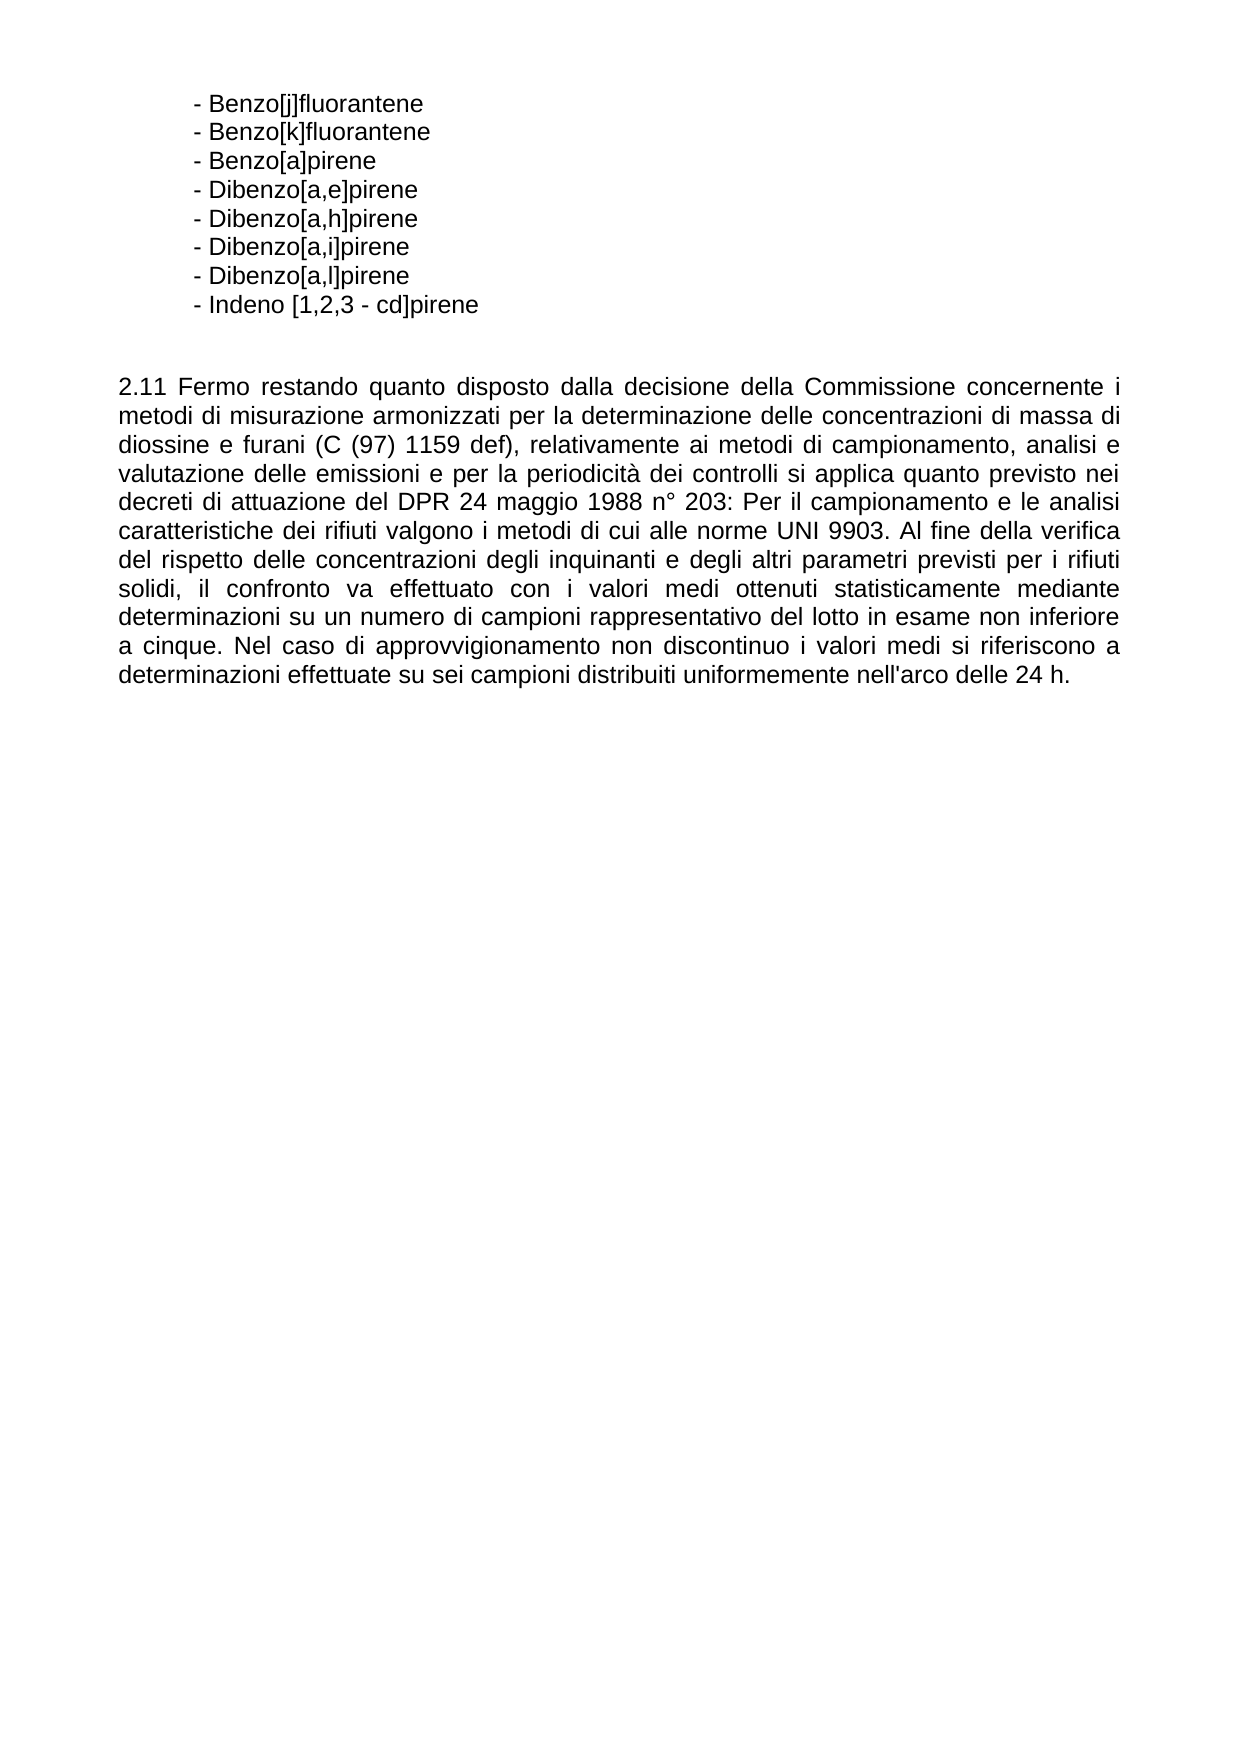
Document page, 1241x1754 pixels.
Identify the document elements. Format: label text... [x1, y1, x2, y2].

text - Indeno [1,2,3 - cd]pirene [193, 290, 1122, 319]
text - Dibenzo[a,i]pirene [193, 232, 1122, 261]
text 2.11 Fermo restando quanto disposto dalla decisione della Commissione concernente i metodi di misurazione armonizzati per la determinazione delle concentrazioni di massa di diossine e furani (C (97) 1159 def), relativamente ai metodi di campionamento, analisi e valutazione delle emissioni e per la periodicità dei controlli si applica quanto previsto nei decreti di attuazione del DPR 24 maggio 1988 n° 203: Per il campionamento e le analisi caratteristiche dei rifiuti valgono i metodi di cui alle norme UNI 9903. Al fine della verifica del rispetto delle concentrazioni degli inquinanti e degli altri parametri previsti per i rifiuti solidi, il confronto va effettuato con i valori medi ottenuti statisticamente mediante determinazioni su un numero di campioni rappresentativo del lotto in esame non inferiore a cinque. Nel caso di approvvigionamento non discontinuo i valori medi si riferiscono a determinazioni effettuate su sei campioni distribuiti uniformemente nell'arco delle 24 h. [118, 372, 1122, 689]
text - Benzo[k]fluorantene [193, 117, 1122, 146]
text - Dibenzo[a,l]pirene [193, 261, 1122, 290]
text - Dibenzo[a,e]pirene [193, 175, 1122, 204]
text - Benzo[a]pirene [193, 146, 1122, 175]
text - Dibenzo[a,h]pirene [193, 204, 1122, 232]
text - Benzo[j]fluorantene [193, 89, 1122, 117]
